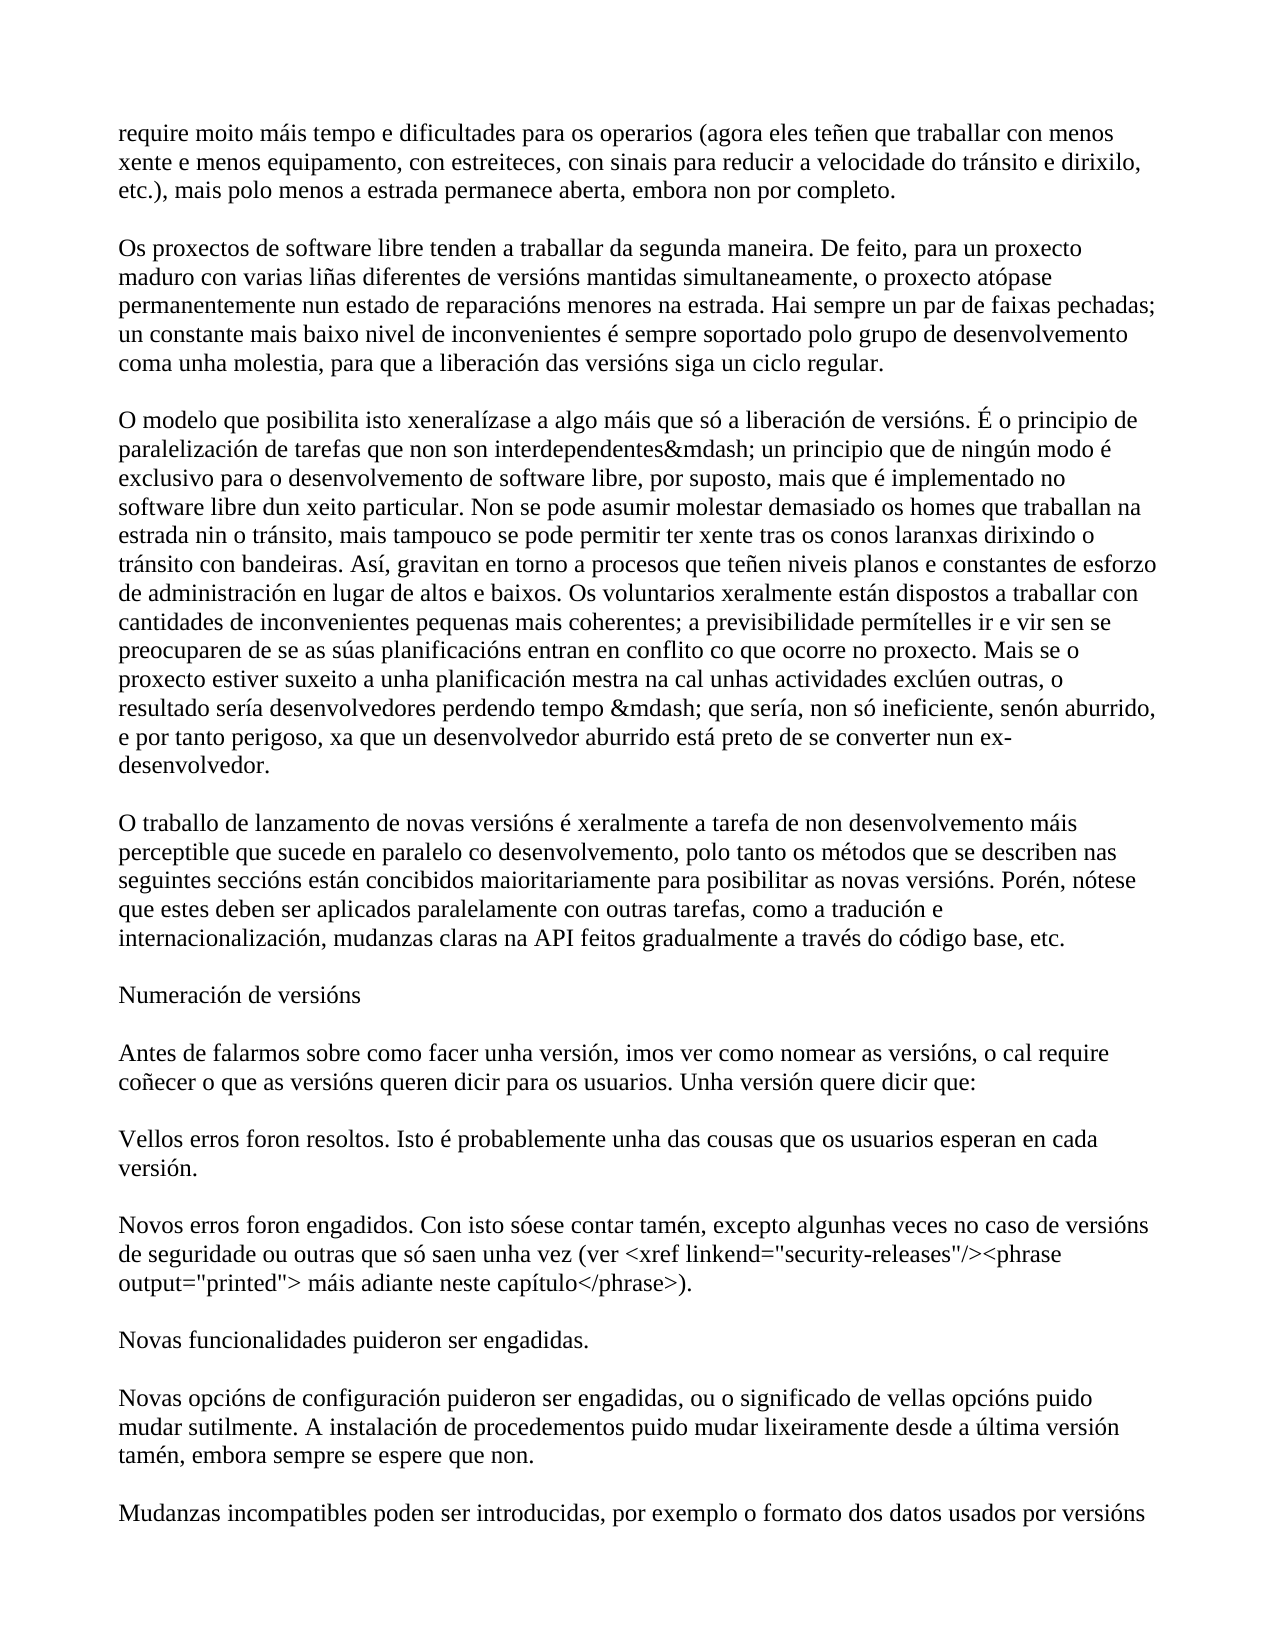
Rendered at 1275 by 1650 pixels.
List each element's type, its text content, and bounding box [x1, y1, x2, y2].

text Novos erros foron engadidos. Con isto sóese contar tamén, excepto algunhas veces no caso de versións de seguridade ou outras que só saen unha vez (ver <xref linkend="security-releases"/><phrase output="printed"> máis adiante neste capítulo</phrase>). [118, 1211, 1157, 1297]
text Mudanzas incompatibles poden ser introducidas, por exemplo o formato dos datos usados por versións [118, 1498, 1157, 1527]
text Antes de falarmos sobre como facer unha versión, imos ver como nomear as versións, o cal require coñecer o que as versións queren dicir para os usuarios. Unha versión quere dicir que: [118, 1038, 1157, 1096]
text require moito máis tempo e dificultades para os operarios (agora eles teñen que traballar con menos xente e menos equipamento, con estreiteces, con sinais para reducir a velocidade do tránsito e dirixilo, etc.), mais polo menos a estrada permanece aberta, embora non por completo. [118, 118, 1157, 204]
text Os proxectos de software libre tenden a traballar da segunda maneira. De feito, para un proxecto maduro con varias liñas diferentes de versións mantidas simultaneamente, o proxecto atópase permanentemente nun estado de reparacións menores na estrada. Hai sempre un par de faixas pechadas; un constante mais baixo nivel de inconvenientes é sempre soportado polo grupo de desenvolvemento coma unha molestia, para que a liberación das versións siga un ciclo regular. [118, 233, 1157, 377]
text Numeración de versións [118, 981, 1157, 1009]
text Vellos erros foron resoltos. Isto é probablemente unha das cousas que os usuarios esperan en cada versión. [118, 1124, 1157, 1182]
text Novas funcionalidades puideron ser engadidas. [118, 1326, 1157, 1354]
text Novas opcións de configuración puideron ser engadidas, ou o significado de vellas opcións puido mudar sutilmente. A instalación de procedementos puido mudar lixeiramente desde a última versión tamén, embora sempre se espere que non. [118, 1383, 1157, 1469]
text O modelo que posibilita isto xeneralízase a algo máis que só a liberación de versións. É o principio de paralelización de tarefas que non son interdependentes&mdash; un principio que de ningún modo é exclusivo para o desenvolvemento de software libre, por suposto, mais que é implementado no software libre dun xeito particular. Non se pode asumir molestar demasiado os homes que traballan na estrada nin o tránsito, mais tampouco se pode permitir ter xente tras os conos laranxas dirixindo o tránsito con bandeiras. Así, gravitan en torno a procesos que teñen niveis planos e constantes de esforzo de administración en lugar de altos e baixos. Os voluntarios xeralmente están dispostos a traballar con cantidades de inconvenientes pequenas mais coherentes; a previsibilidade permítelles ir e vir sen se preocuparen de se as súas planificacións entran en conflito co que ocorre no proxecto. Mais se o proxecto estiver suxeito a unha planificación mestra na cal unhas actividades exclúen outras, o resultado sería desenvolvedores perdendo tempo &mdash; que sería, non só ineficiente, senón aburrido, e por tanto perigoso, xa que un desenvolvedor aburrido está preto de se converter nun ex-desenvolvedor. [118, 406, 1157, 779]
text O traballo de lanzamento de novas versións é xeralmente a tarefa de non desenvolvemento máis perceptible que sucede en paralelo co desenvolvemento, polo tanto os métodos que se describen nas seguintes seccións están concibidos maioritariamente para posibilitar as novas versións. Porén, nótese que estes deben ser aplicados paralelamente con outras tarefas, como a tradución e internacionalización, mudanzas claras na API feitos gradualmente a través do código base, etc. [118, 808, 1157, 952]
